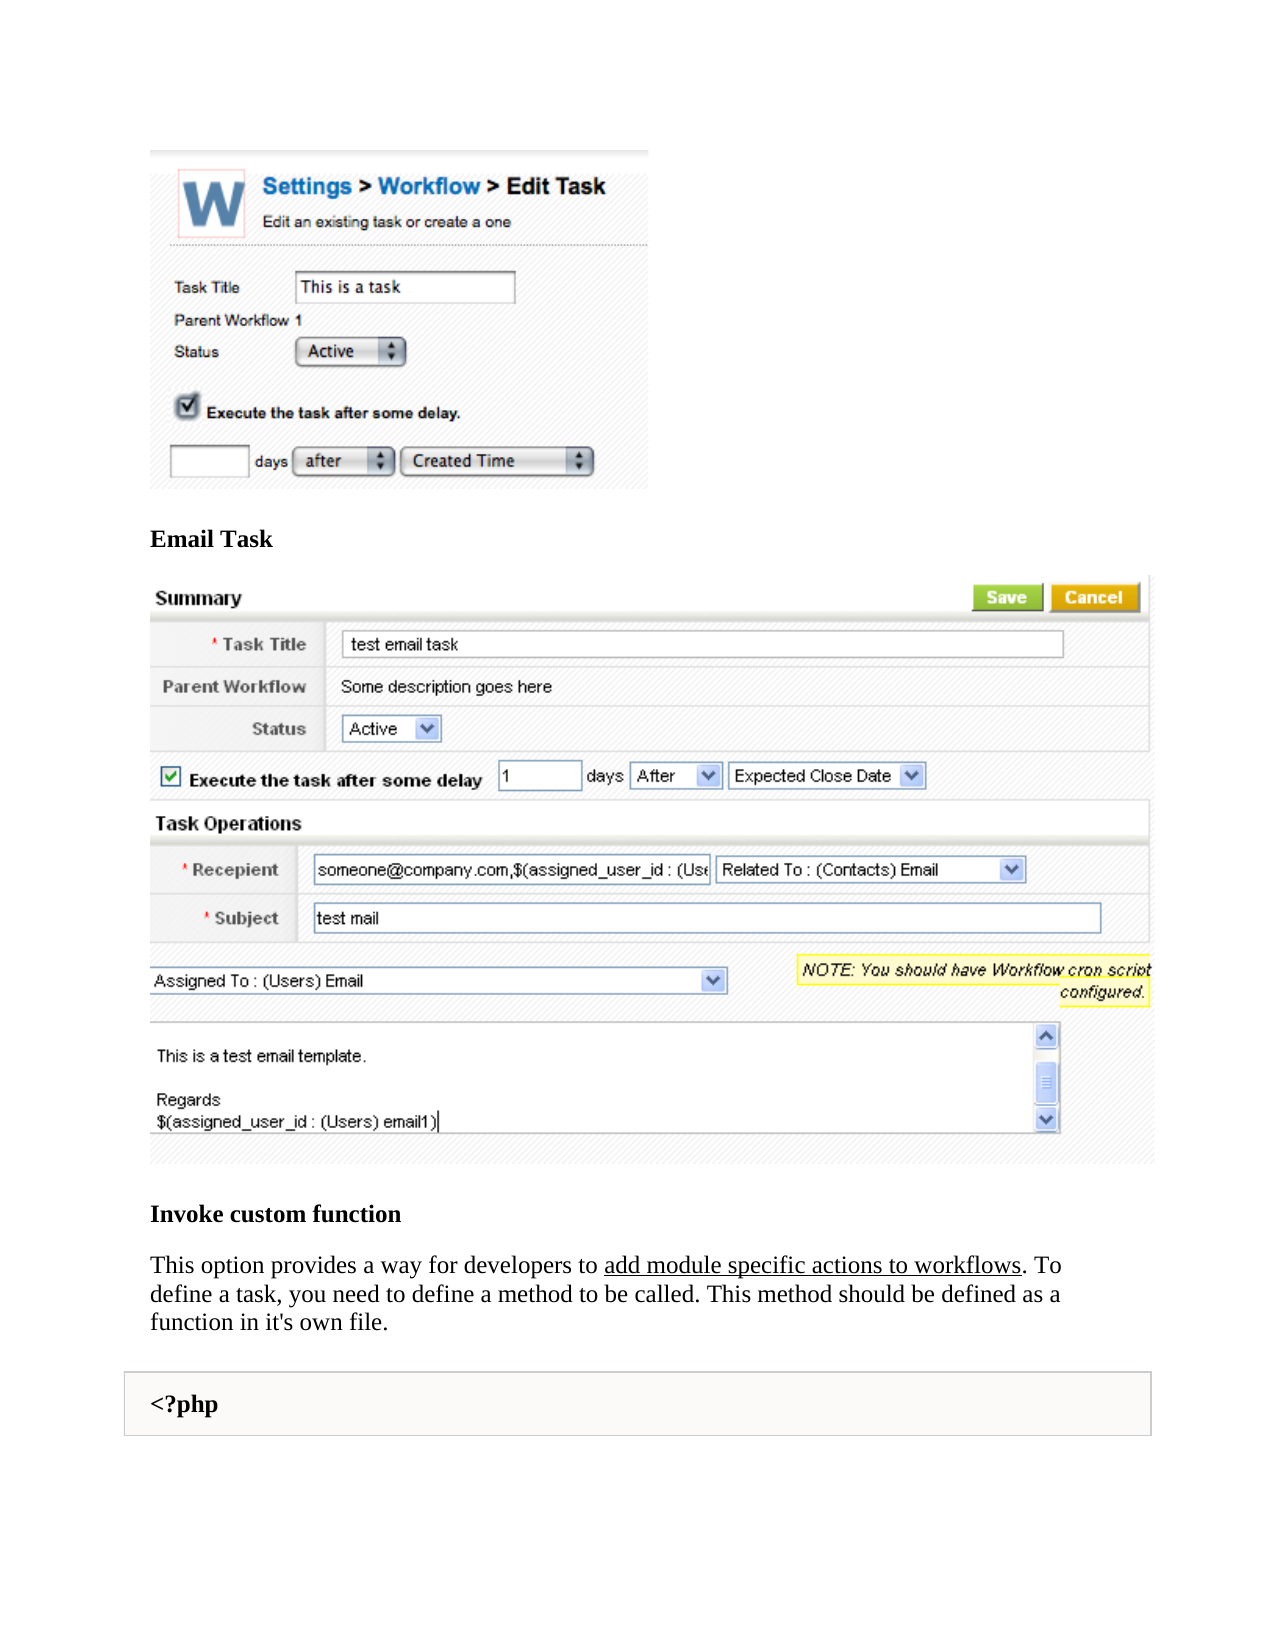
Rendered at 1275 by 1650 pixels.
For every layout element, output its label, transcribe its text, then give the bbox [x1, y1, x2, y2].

subtitle Email Task [150, 524, 1125, 553]
text This option provides a way for developers to add module specific actions to workflows. To define a task, you need to define a method to be called. This method should be defined as a function in it's own file. [150, 1250, 1125, 1336]
subtitle Invoke custom function [150, 1199, 1125, 1228]
picture [150, 150, 649, 489]
text <?php [125, 1373, 1150, 1435]
picture [150, 575, 1155, 1164]
